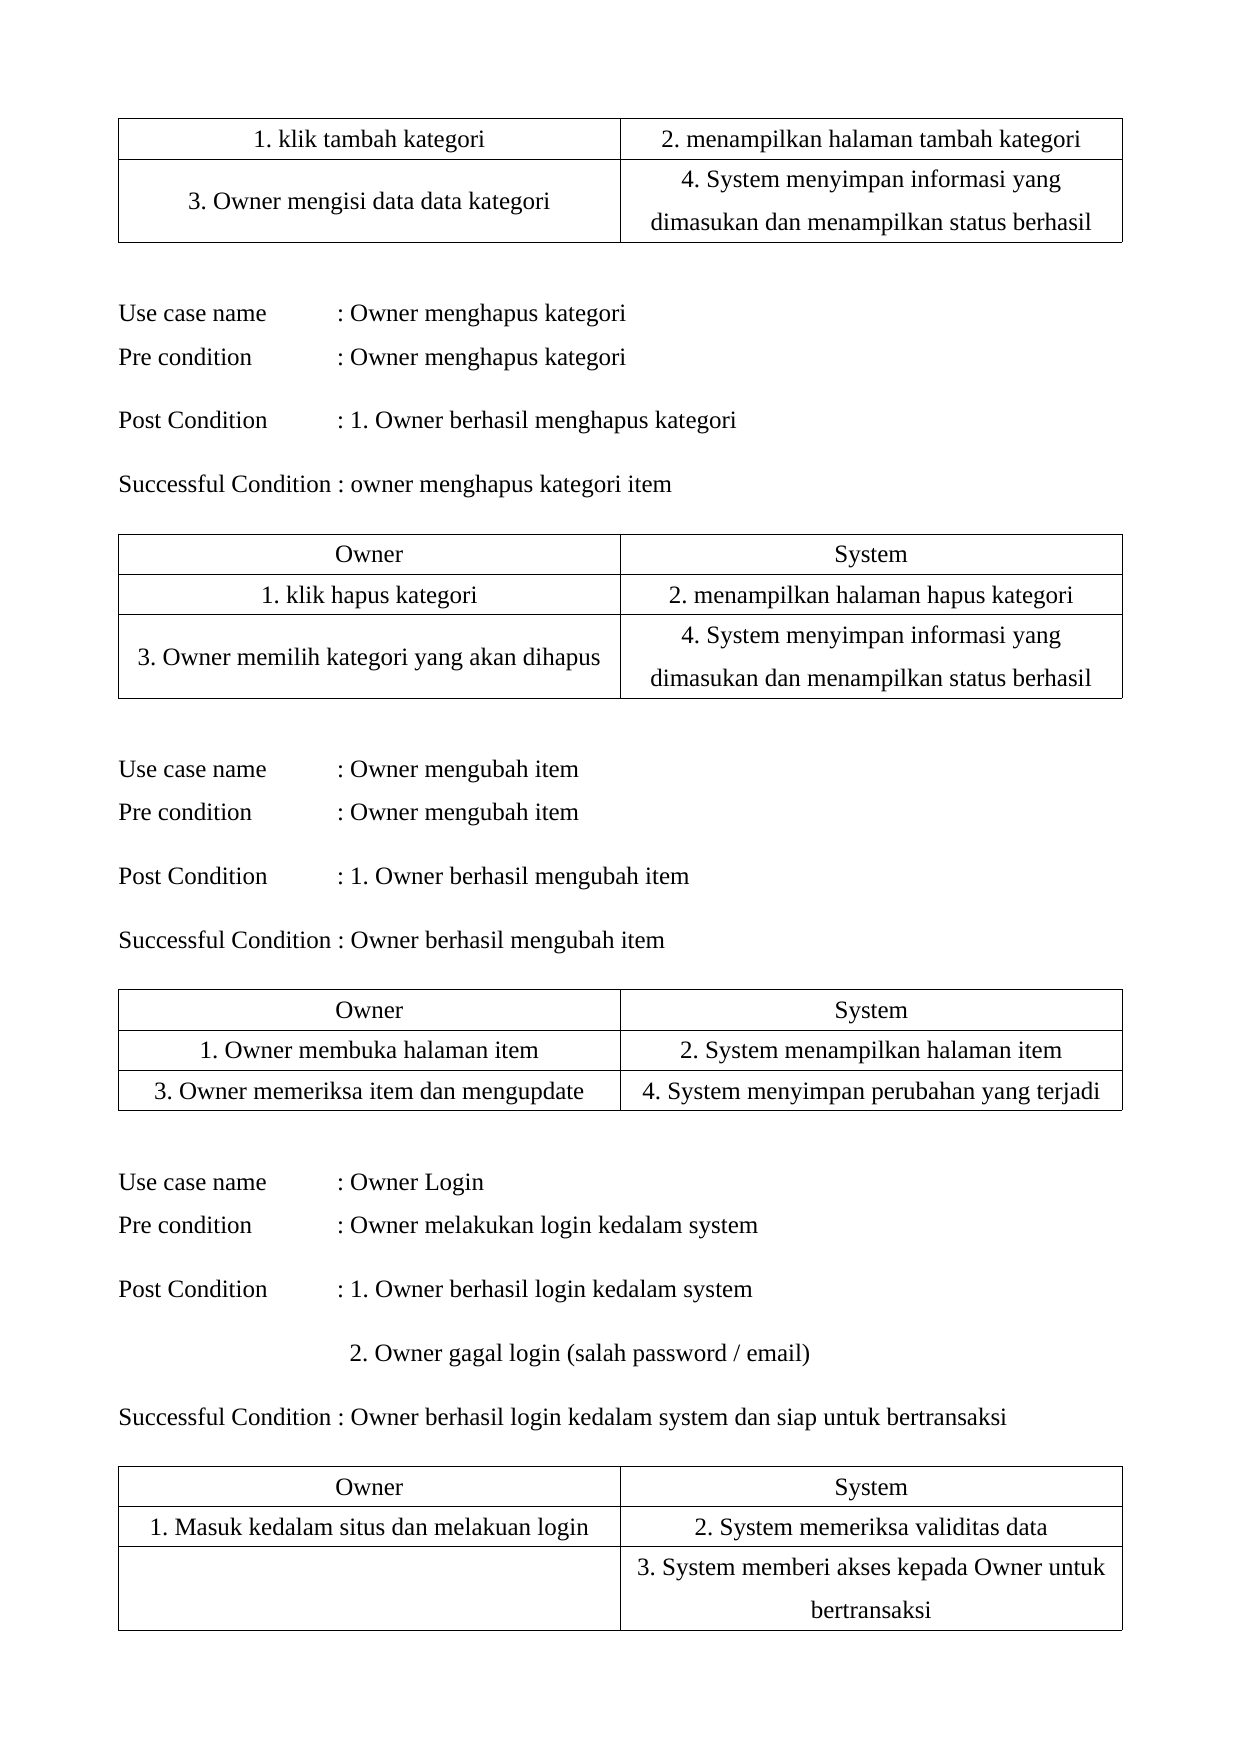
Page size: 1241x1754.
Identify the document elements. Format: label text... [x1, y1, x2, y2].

table_cell 1. Owner membuka halaman item [119, 1031, 620, 1070]
text Pre condition : Owner melakukan login kedalam system [118, 1210, 1122, 1239]
table_header System [621, 535, 1122, 574]
table_header System [621, 1467, 1122, 1506]
table_cell 2. menampilkan halaman tambah kategori [621, 119, 1122, 158]
table_header Owner [119, 1467, 620, 1506]
text Successful Condition : Owner berhasil mengubah item [118, 925, 1122, 954]
table_cell 2. System menampilkan halaman item [621, 1031, 1122, 1070]
text Pre condition : Owner menghapus kategori [118, 342, 1122, 370]
table_cell 3. Owner memeriksa item dan mengupdate [119, 1071, 620, 1110]
table_cell 1. klik tambah kategori [119, 119, 620, 158]
table_cell 1. klik hapus kategori [119, 575, 620, 614]
text Successful Condition : owner menghapus kategori item [118, 469, 1122, 498]
text Post Condition : 1. Owner berhasil login kedalam system [118, 1274, 1122, 1303]
table_cell 4. System menyimpan informasi yang dimasukan dan menampilkan status berhasil [621, 615, 1122, 698]
table_cell 3. System memberi akses kepada Owner untuk bertransaksi [621, 1547, 1122, 1630]
table_header Owner [119, 535, 620, 574]
text Post Condition : 1. Owner berhasil menghapus kategori [118, 406, 1122, 434]
table_cell [119, 1547, 620, 1630]
table_cell 3. Owner mengisi data data kategori [119, 160, 620, 242]
text Use case name : Owner menghapus kategori [118, 298, 1122, 327]
table_header System [621, 990, 1122, 1029]
text Pre condition : Owner mengubah item [118, 797, 1122, 826]
table_header Owner [119, 990, 620, 1029]
text Post Condition : 1. Owner berhasil mengubah item [118, 861, 1122, 890]
table_cell 4. System menyimpan perubahan yang terjadi [621, 1071, 1122, 1110]
text Use case name : Owner Login [118, 1167, 1122, 1196]
text Use case name : Owner mengubah item [118, 754, 1122, 783]
table_cell 4. System menyimpan informasi yang dimasukan dan menampilkan status berhasil [621, 160, 1122, 242]
table_cell 1. Masuk kedalam situs dan melakuan login [119, 1507, 620, 1546]
text 2. Owner gagal login (salah password / email) [118, 1338, 1122, 1367]
table_cell 3. Owner memilih kategori yang akan dihapus [119, 615, 620, 698]
table_cell 2. menampilkan halaman hapus kategori [621, 575, 1122, 614]
table_cell 2. System memeriksa validitas data [621, 1507, 1122, 1546]
text Successful Condition : Owner berhasil login kedalam system dan siap untuk bertransaksi [118, 1402, 1122, 1431]
